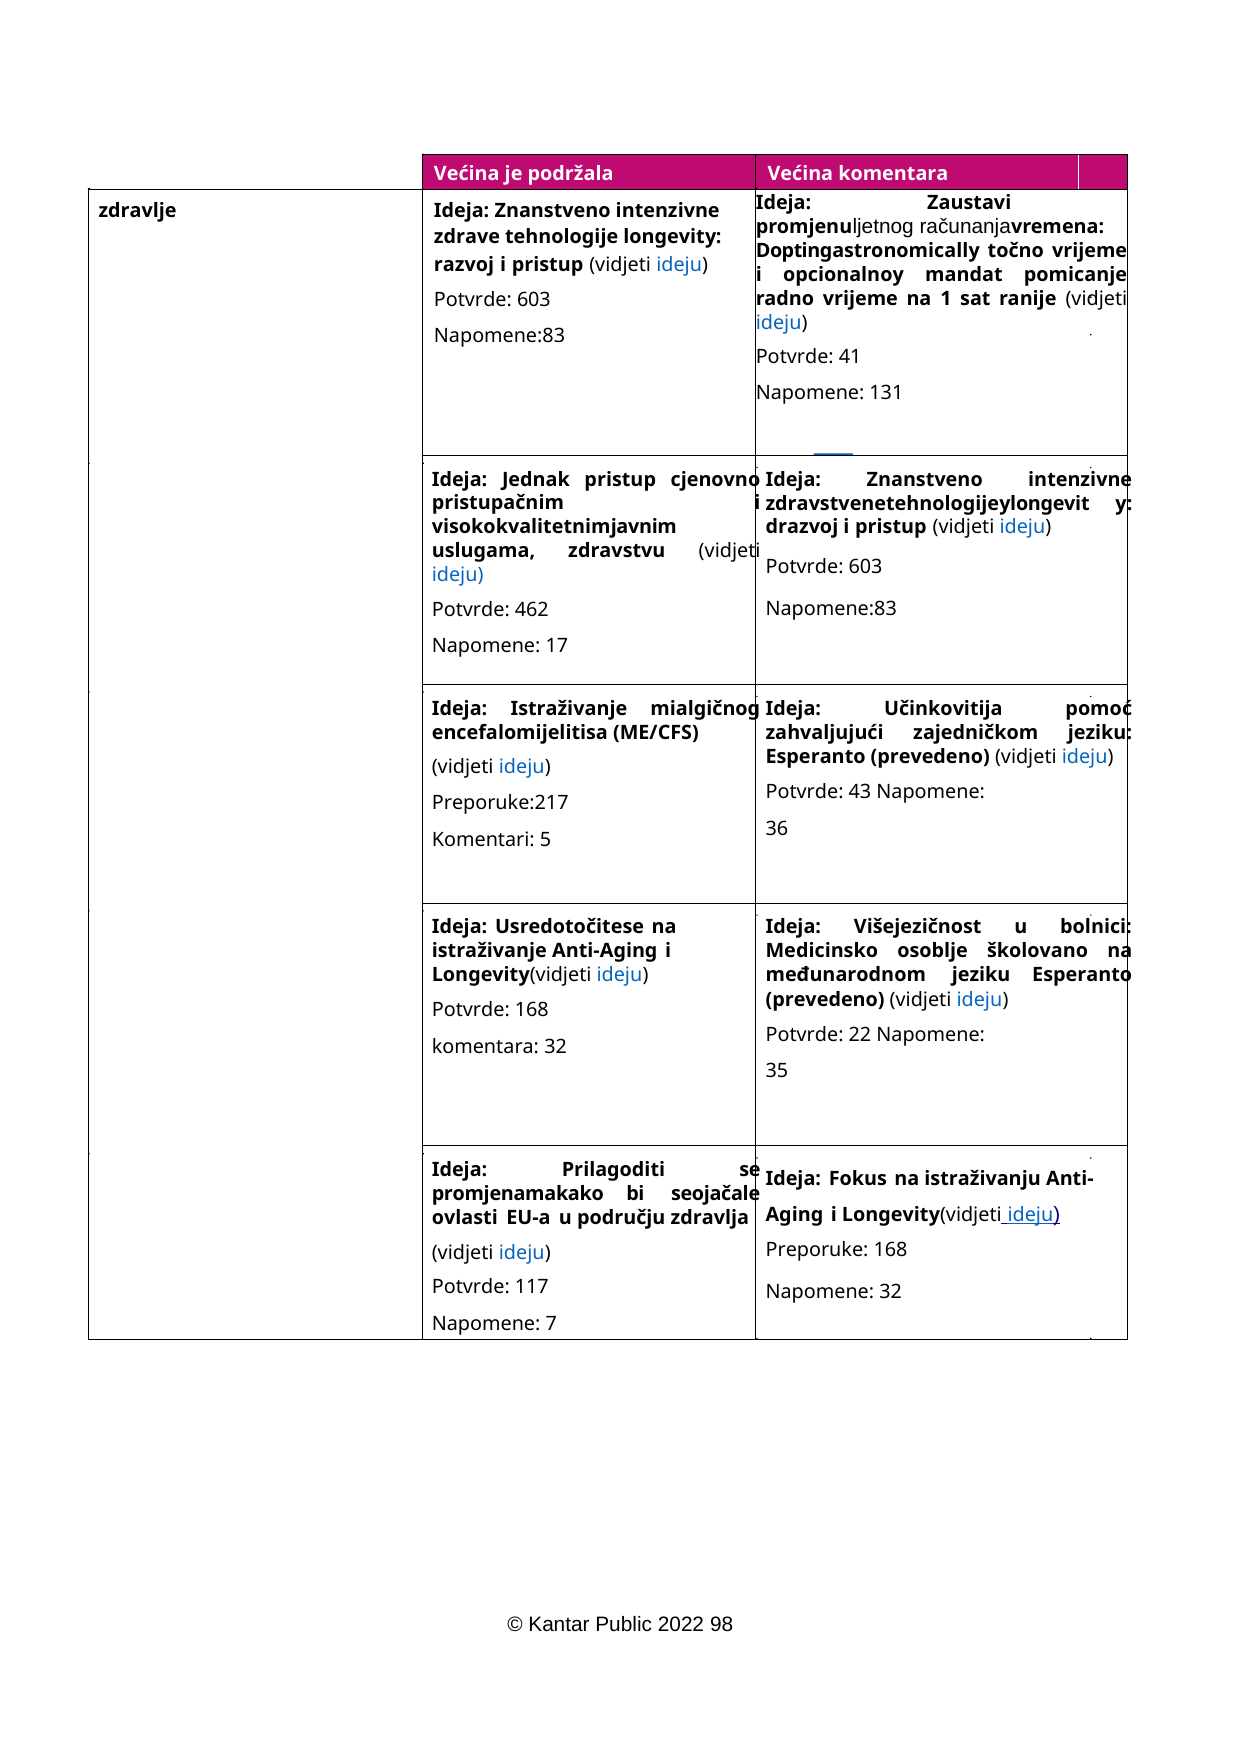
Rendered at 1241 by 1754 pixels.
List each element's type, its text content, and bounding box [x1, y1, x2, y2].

table_cell Ideja: Znanstveno intenzivne zdravstvenetehnologijeylongevit y: drazvoj i pristup (vidjeti ideju) Potvrde: 603 Napomene:83 [756, 456, 1127, 684]
table_header Većina je podržala [434, 155, 745, 189]
table_cell Ideja: Učinkovitija pomoć zahvaljujući zajedničkom jeziku: Esperanto (prevedeno) (vidjeti ideju) Potvrde: 43 Napomene: 36 [756, 685, 1127, 903]
table_header [89, 154, 422, 189]
table_cell Ideja: Usredotočitese na istraživanje Anti-Aging i Longevity(vidjeti ideju) Potvrde: 168 komentara: 32 [423, 904, 755, 1145]
table_cell Ideja: Jednak pristup cjenovno pristupačnim i visokokvalitetnimjavnim uslugama, zdravstvu (vidjeti ideju) Potvrde: 462 Napomene: 17 [423, 456, 755, 684]
table_cell Ideja: Fokus na istraživanju Anti-Aging i Longevity(vidjeti ideju) Preporuke: 168 Napomene: 32 [756, 1146, 1127, 1339]
table_cell Ideja: Istraživanje mialgičnog encefalomijelitisa (ME/CFS) (vidjeti ideju) Preporuke:217 Komentari: 5 [423, 685, 755, 903]
table_header Većina komentara [767, 155, 1078, 189]
table_header [745, 155, 755, 189]
table_header [1079, 155, 1127, 189]
table_cell Ideja: Znanstveno intenzivne zdrave tehnologije longevity: razvoj i pristup (vidjeti ideju) Potvrde: 603 Napomene:83 [423, 190, 755, 455]
table_cell Ideja: Višejezičnost u bolnici: Medicinsko osoblje školovano na međunarodnom jeziku Esperanto (prevedeno) (vidjeti ideju) Potvrde: 22 Napomene: 35 [756, 904, 1127, 1145]
table_cell Ideja: Zaustavi promjenuljetnog računanjavremena: Doptingastronomically točno vrijeme i opcionalnoy mandat pomicanje radno vrijeme na 1 sat ranije (vidjeti ideju) Potvrde: 41 Napomene: 131 [756, 190, 1127, 455]
table_header [423, 155, 434, 189]
table_header [756, 155, 767, 189]
table_cell zdravlje [89, 190, 422, 1339]
table_cell Ideja: Prilagoditi se promjenamakako bi seojačale ovlasti EU-a u području zdravlja (vidjeti ideju) Potvrde: 117 Napomene: 7 [423, 1146, 755, 1339]
